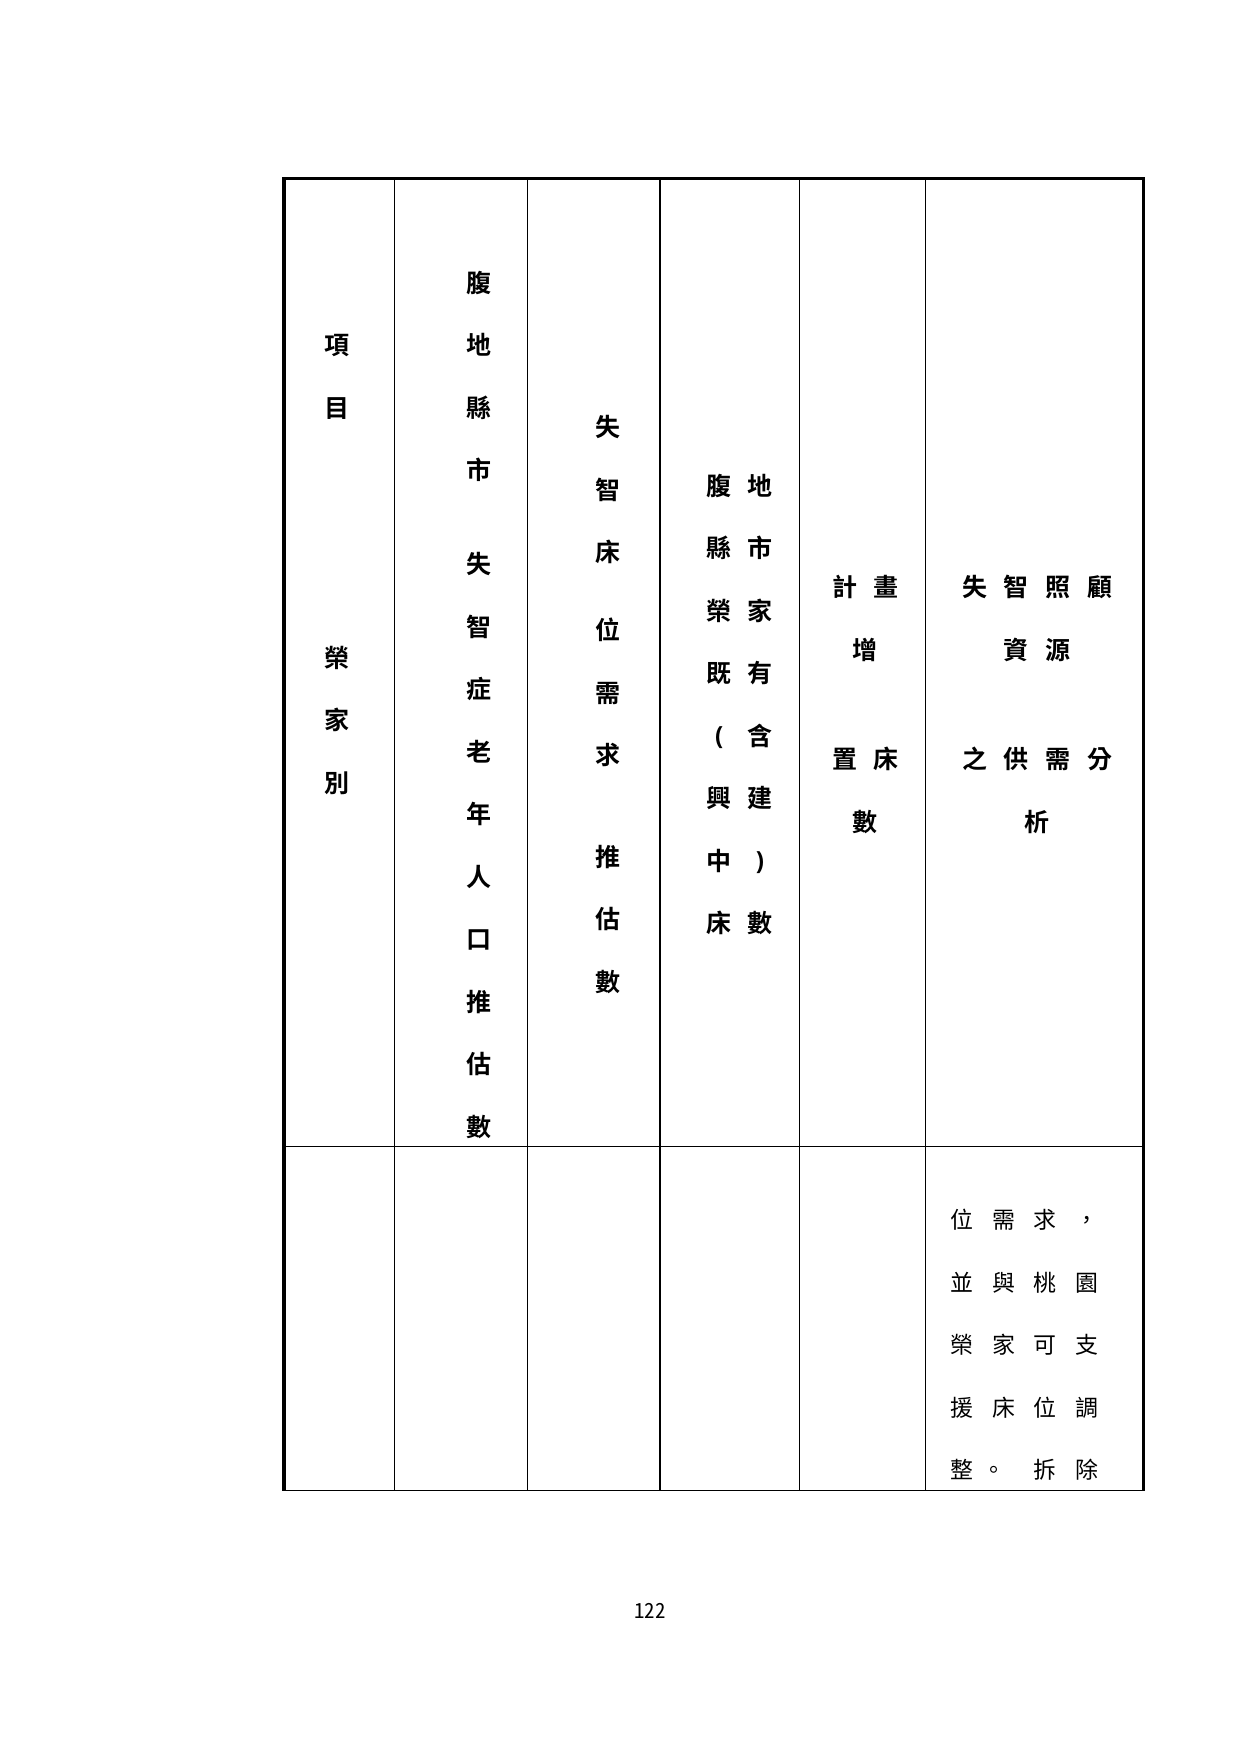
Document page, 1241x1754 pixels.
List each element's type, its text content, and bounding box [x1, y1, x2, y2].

table_cell [286, 1147, 394, 1490]
table_header 項目 榮家 別 [286, 180, 394, 1146]
table_header 失智照顧資源 之供需分析 [926, 180, 1142, 1146]
table_cell [395, 1147, 527, 1490]
table_header 腹地縣市榮家既有(含興建中)床數 [661, 180, 799, 1146]
table_cell [800, 1147, 925, 1490]
table_header 計畫增 置床數 [800, 180, 925, 1146]
table_header 失智床 位需求 推估數 [528, 180, 659, 1146]
table_cell [528, 1147, 659, 1490]
table_cell [661, 1147, 799, 1490]
table_cell 位需求，並與桃園榮家可支援床位調整。拆除 [926, 1147, 1142, 1490]
table_header 腹地縣市 失智症老年人口推估數 [395, 180, 527, 1146]
